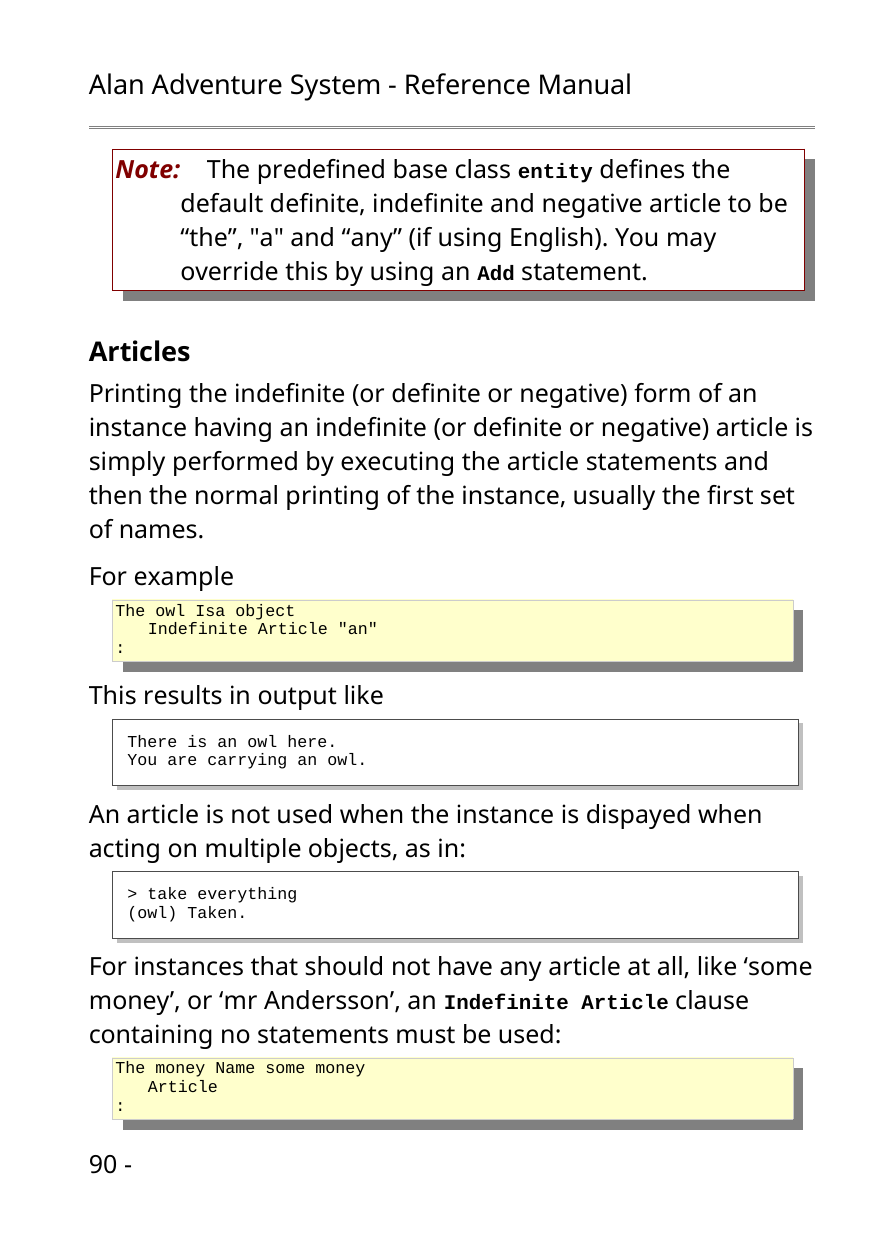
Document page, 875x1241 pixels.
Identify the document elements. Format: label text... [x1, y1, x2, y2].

list The predefined base class entity defines the default definite, indefinite and negative article to be “the”, "a" and “any” (if using English). You may override this by using an Add statement. [113, 150, 804, 290]
text This results in output like [88, 678, 815, 712]
text The owl Isa object Indefinite Article "an" : [113, 601, 793, 661]
text The money Name some money Article : [113, 1059, 793, 1119]
text For example [88, 559, 815, 593]
subtitle Articles [88, 332, 815, 369]
text An article is not used when the instance is dispayed when acting on multiple objects, as in: [88, 797, 815, 864]
text For instances that should not have any article at all, like ‘some money’, or ‘mr Andersson’, an Indefinite Article clause containing no statements must be used: [88, 949, 815, 1051]
text > take everything (owl) Taken. [113, 872, 798, 938]
text There is an owl here. You are carrying an owl. [113, 720, 798, 785]
text Printing the indefinite (or definite or negative) form of an instance having an indefinite (or definite or negative) article is simply performed by executing the article statements and then the normal printing of the instance, usually the first set of names. [88, 376, 815, 546]
